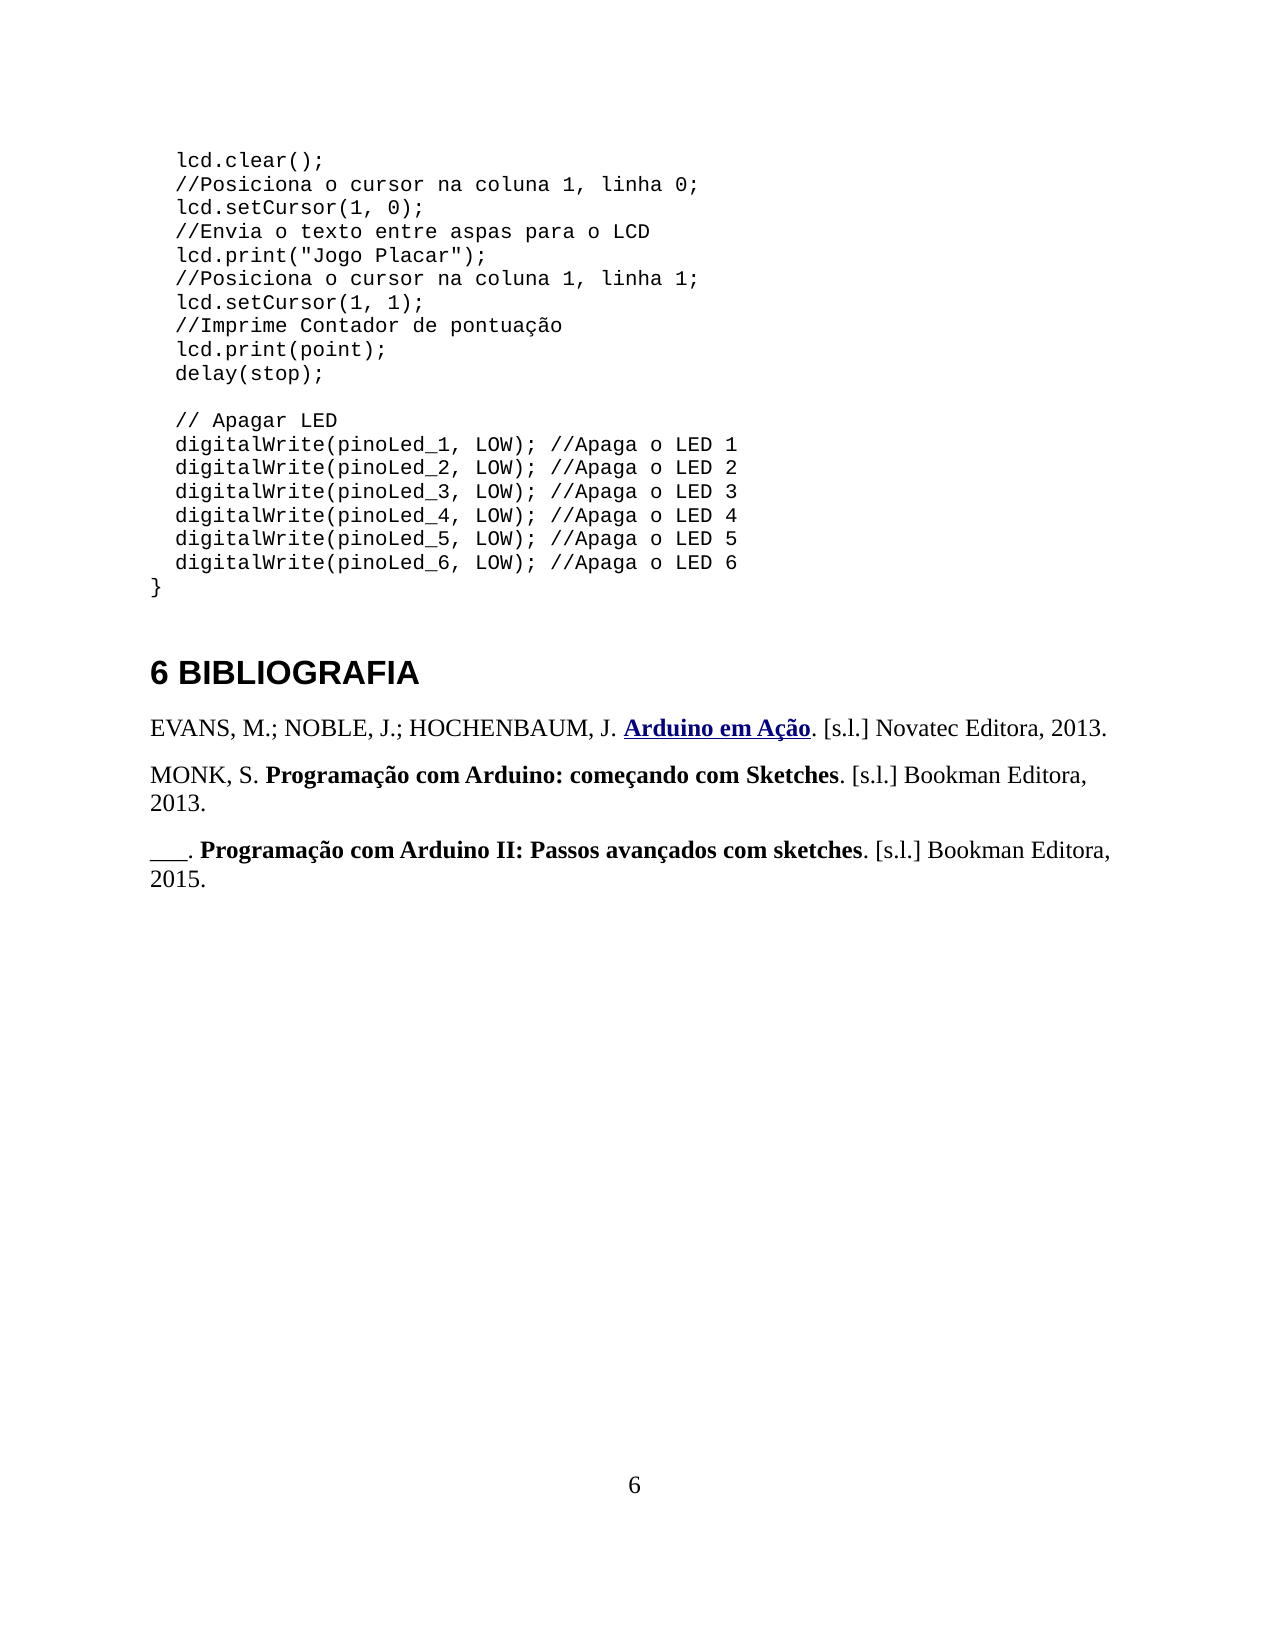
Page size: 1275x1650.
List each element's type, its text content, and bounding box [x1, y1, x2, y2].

text MONK, S. Programação com Arduino: começando com Sketches. [s.l.] Bookman Editora, 2013. [150, 760, 1125, 817]
text delay(stop); [150, 363, 1125, 386]
text lcd.print(point); [150, 339, 1125, 363]
text EVANS, M.; NOBLE, J.; HOCHENBAUM, J. Arduino em Ação. [s.l.] Novatec Editora, 2013. [150, 713, 1125, 742]
text lcd.print("Jogo Placar"); [150, 244, 1125, 268]
text digitalWrite(pinoLed_1, LOW); //Apaga o LED 1 [150, 434, 1125, 457]
text digitalWrite(pinoLed_2, LOW); //Apaga o LED 2 [150, 457, 1125, 481]
text digitalWrite(pinoLed_5, LOW); //Apaga o LED 5 [150, 528, 1125, 552]
text ___. Programação com Arduino II: Passos avançados com sketches. [s.l.] Bookman Editora, 2015. [150, 835, 1125, 893]
text //Imprime Contador de pontuação [150, 316, 1125, 339]
text //Envia o texto entre aspas para o LCD [150, 221, 1125, 244]
text digitalWrite(pinoLed_3, LOW); //Apaga o LED 3 [150, 481, 1125, 505]
text lcd.setCursor(1, 0); [150, 197, 1125, 221]
text digitalWrite(pinoLed_6, LOW); //Apaga o LED 6 [150, 552, 1125, 576]
text digitalWrite(pinoLed_4, LOW); //Apaga o LED 4 [150, 505, 1125, 528]
text lcd.clear(); [150, 150, 1125, 174]
text } [150, 576, 1125, 599]
text //Posiciona o cursor na coluna 1, linha 0; [150, 174, 1125, 197]
text //Posiciona o cursor na coluna 1, linha 1; [150, 268, 1125, 292]
text // Apagar LED [150, 410, 1125, 434]
text lcd.setCursor(1, 1); [150, 292, 1125, 316]
subtitle 6 BIBLIOGRAFIA [150, 653, 1125, 692]
